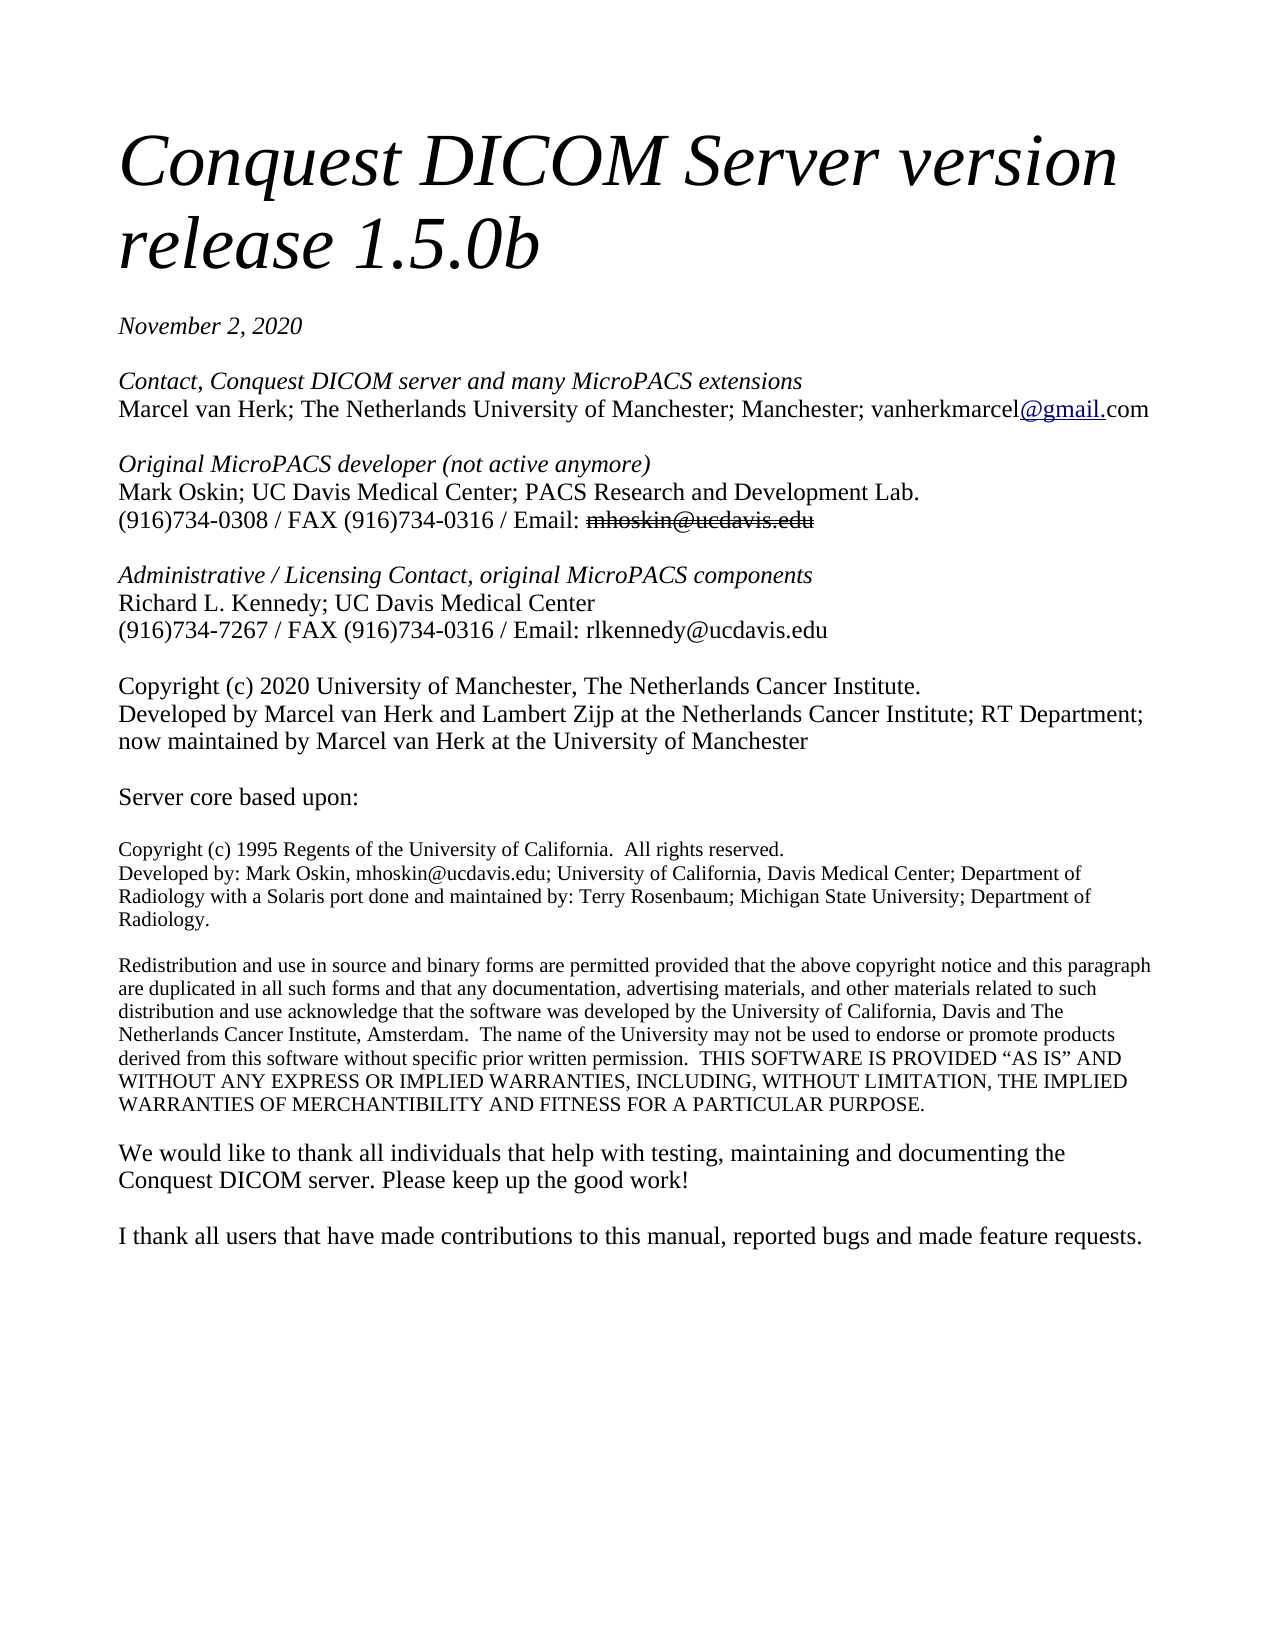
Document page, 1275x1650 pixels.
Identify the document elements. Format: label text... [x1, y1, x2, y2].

text Original MicroPACS developer (not active anymore) [118, 450, 1157, 478]
text Contact, Conquest DICOM server and many MicroPACS extensions [118, 367, 1157, 395]
text Developed by Marcel van Herk and Lambert Zijp at the Netherlands Cancer Institute; RT Department; now maintained by Marcel van Herk at the University of Manchester [118, 700, 1157, 755]
text We would like to thank all individuals that help with testing, maintaining and documenting the Conquest DICOM server. Please keep up the good work! [118, 1139, 1157, 1194]
text Server core based upon: [118, 783, 1157, 811]
text Copyright (c) 1995 Regents of the University of California. All rights reserved. [118, 838, 1157, 861]
text Redistribution and use in source and binary forms are permitted provided that the above copyright notice and this paragraph are duplicated in all such forms and that any documentation, advertising materials, and other materials related to such distribution and use acknowledge that the software was developed by the University of California, Davis and The Netherlands Cancer Institute, Amsterdam. The name of the University may not be used to endorse or promote products derived from this software without specific prior written permission. THIS SOFTWARE IS PROVIDED “AS IS” AND WITHOUT ANY EXPRESS OR IMPLIED WARRANTIES, INCLUDING, WITHOUT LIMITATION, THE IMPLIED WARRANTIES OF MERCHANTIBILITY AND FITNESS FOR A PARTICULAR PURPOSE. [118, 954, 1157, 1116]
text Richard L. Kennedy; UC Davis Medical Center [118, 589, 1157, 617]
text Mark Oskin; UC Davis Medical Center; PACS Research and Development Lab. [118, 478, 1157, 506]
text Developed by: Mark Oskin, mhoskin@ucdavis.edu; University of California, Davis Medical Center; Department of Radiology with a Solaris port done and maintained by: Terry Rosenbaum; Michigan State University; Department of Radiology. [118, 861, 1157, 931]
text Marcel van Herk; The Netherlands University of Manchester; Manchester; vanherkmarcel@gmail.com [118, 395, 1157, 423]
text Conquest DICOM Server version release 1.5.0b [118, 118, 1157, 284]
text Copyright (c) 2020 University of Manchester, The Netherlands Cancer Institute. [118, 672, 1157, 700]
text November 2, 2020 [118, 312, 1157, 339]
text (916)734-7267 / FAX (916)734-0316 / Email: rlkennedy@ucdavis.edu [118, 617, 1157, 644]
text (916)734-0308 / FAX (916)734-0316 / Email: mhoskin@ucdavis.edu [118, 506, 1157, 533]
text I thank all users that have made contributions to this manual, reported bugs and made feature requests. [118, 1222, 1157, 1250]
text Administrative / Licensing Contact, original MicroPACS components [118, 561, 1157, 589]
